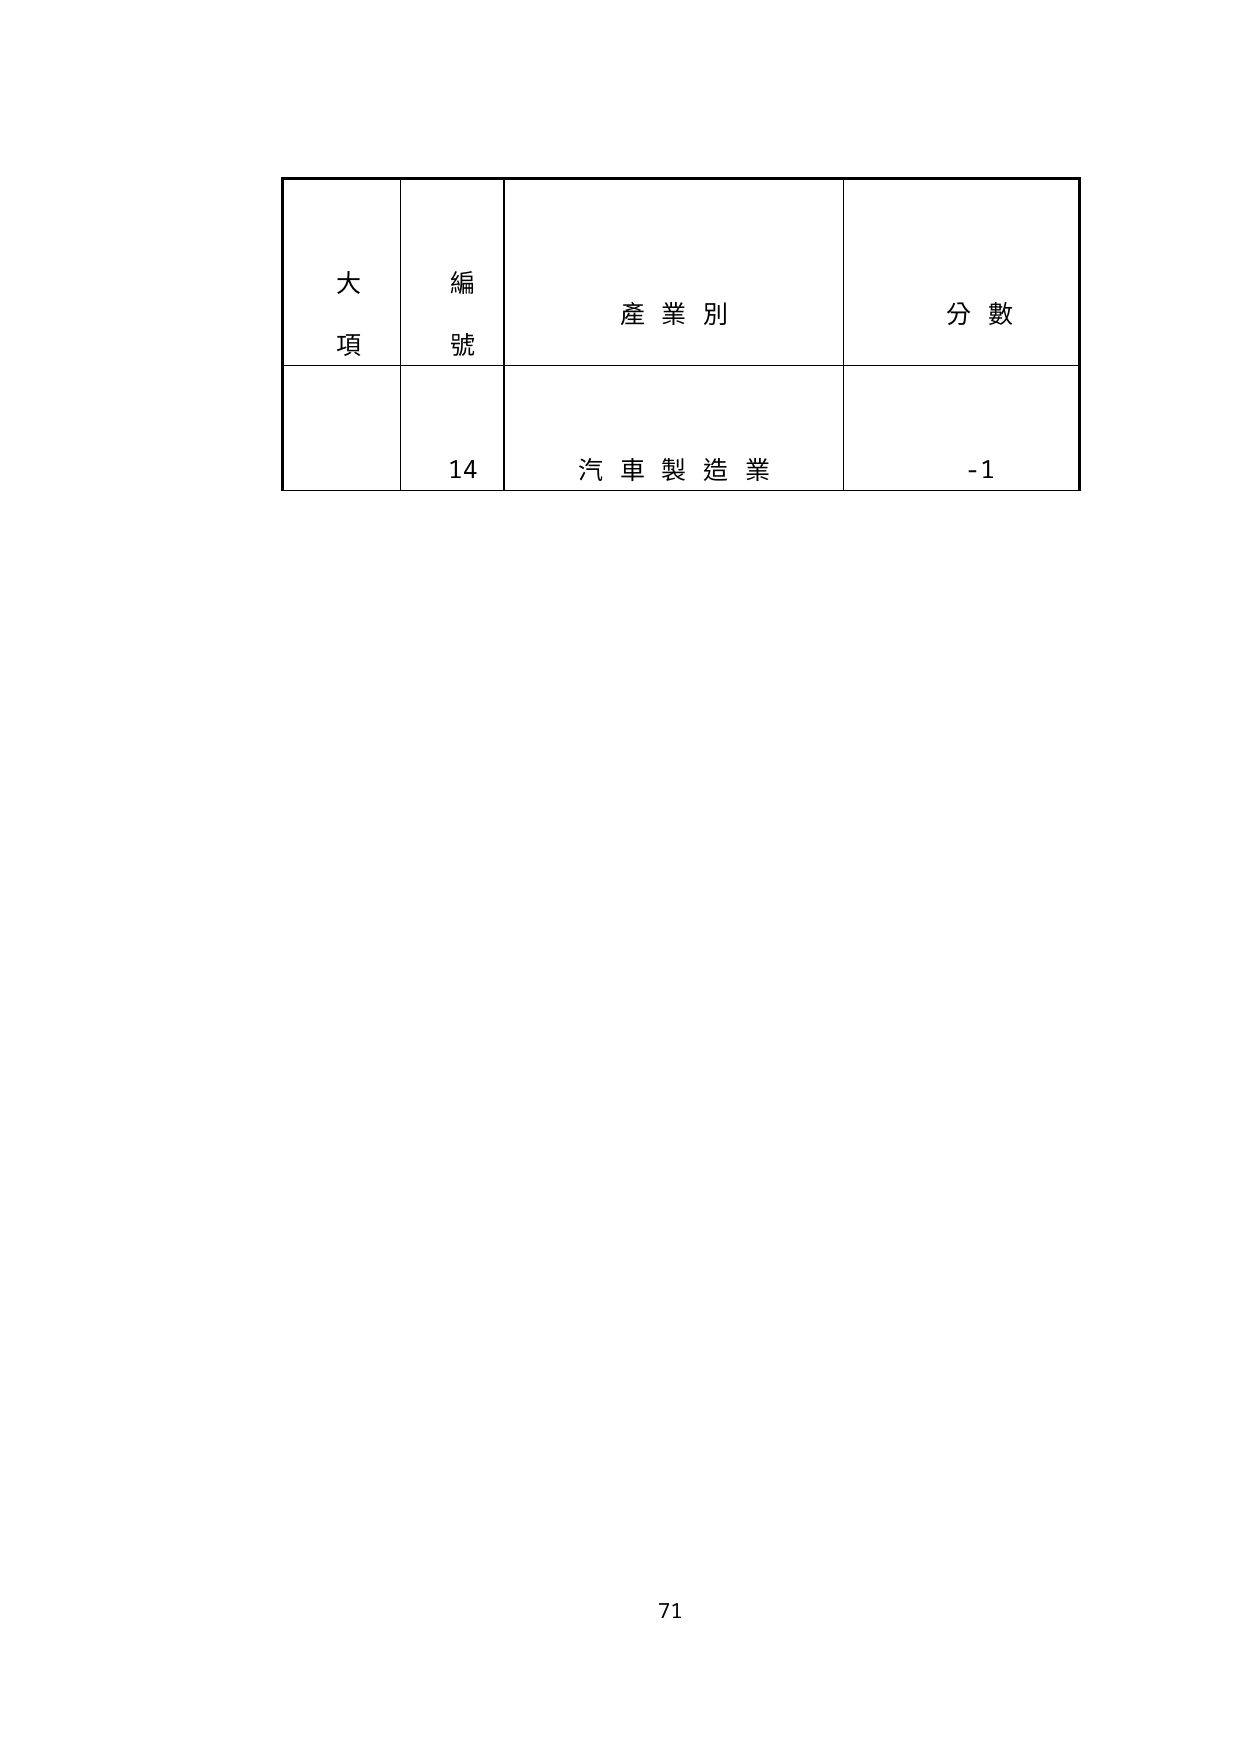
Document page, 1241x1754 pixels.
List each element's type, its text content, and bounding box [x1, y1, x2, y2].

table_cell 14 [401, 366, 503, 490]
table_header 分數 [844, 180, 1078, 365]
table_cell 汽車製造業 [505, 366, 843, 490]
table_header 編號 [401, 180, 503, 365]
table_cell -1 [844, 366, 1078, 490]
table_cell [284, 366, 400, 490]
table_header 產業別 [505, 180, 843, 365]
table_header 大項 [284, 180, 400, 365]
